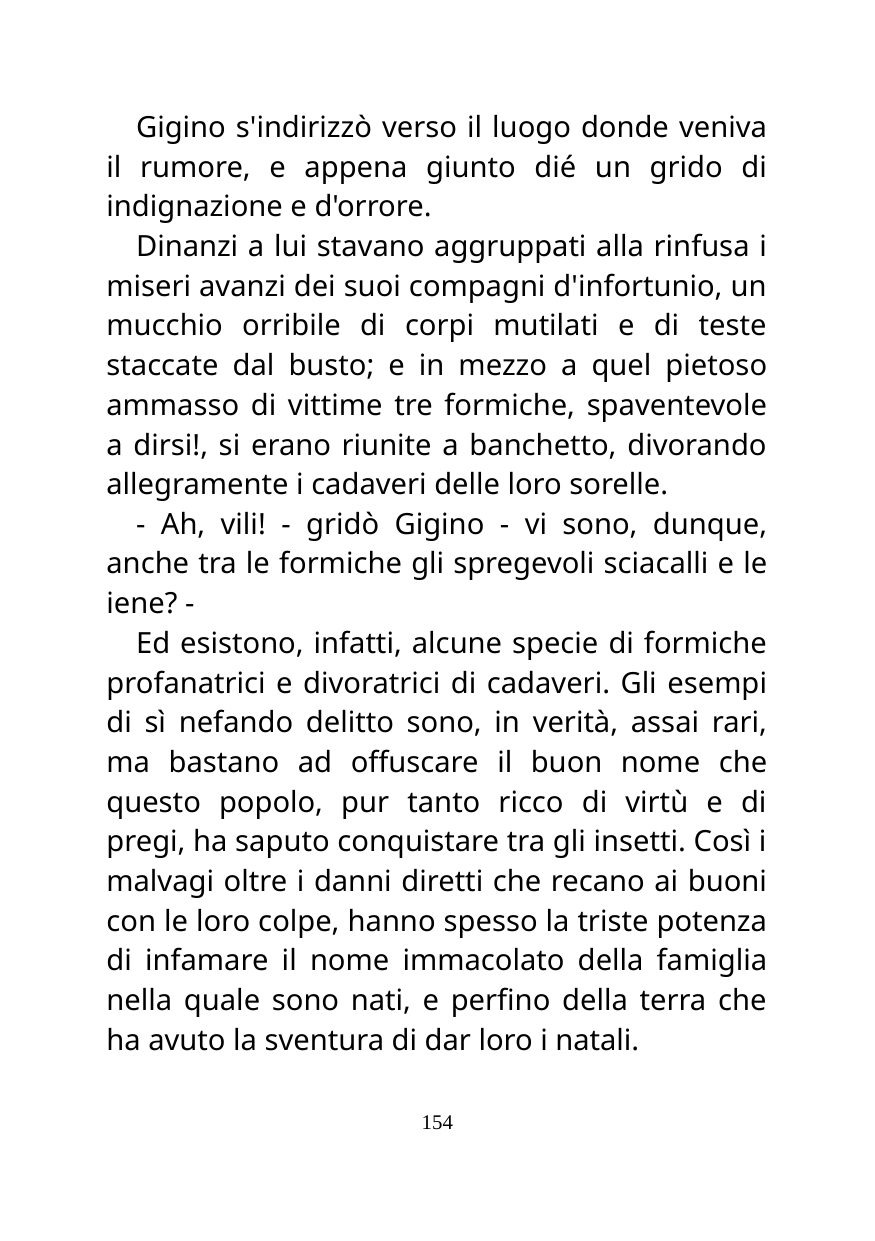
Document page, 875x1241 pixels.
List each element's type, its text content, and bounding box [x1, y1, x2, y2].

text Gigino s'indirizzò verso il luogo donde veniva il rumore, e appena giunto dié un grido di indignazione e d'orrore. [106, 106, 768, 225]
text - Ah, vili! - gridò Gigino - vi sono, dunque, anche tra le formiche gli spregevoli sciacalli e le iene? - [106, 503, 768, 622]
text Dinanzi a lui stavano aggruppati alla rinfusa i miseri avanzi dei suoi compagni d'infortunio, un mucchio orribile di corpi mutilati e di teste staccate dal busto; e in mezzo a quel pietoso ammasso di vittime tre formiche, spaventevole a dirsi!, si erano riunite a banchetto, divorando allegramente i cadaveri delle loro sorelle. [106, 225, 768, 503]
text Ed esistono, infatti, alcune specie di formiche profanatrici e divoratrici di cadaveri. Gli esempi di sì nefando delitto sono, in verità, assai rari, ma bastano ad offuscare il buon nome che questo popolo, pur tanto ricco di virtù e di pregi, ha saputo conquistare tra gli insetti. Così i malvagi oltre i danni diretti che recano ai buoni con le loro colpe, hanno spesso la triste potenza di infamare il nome immacolato della famiglia nella quale sono nati, e perfino della terra che ha avuto la sventura di dar loro i natali. [106, 622, 768, 1059]
